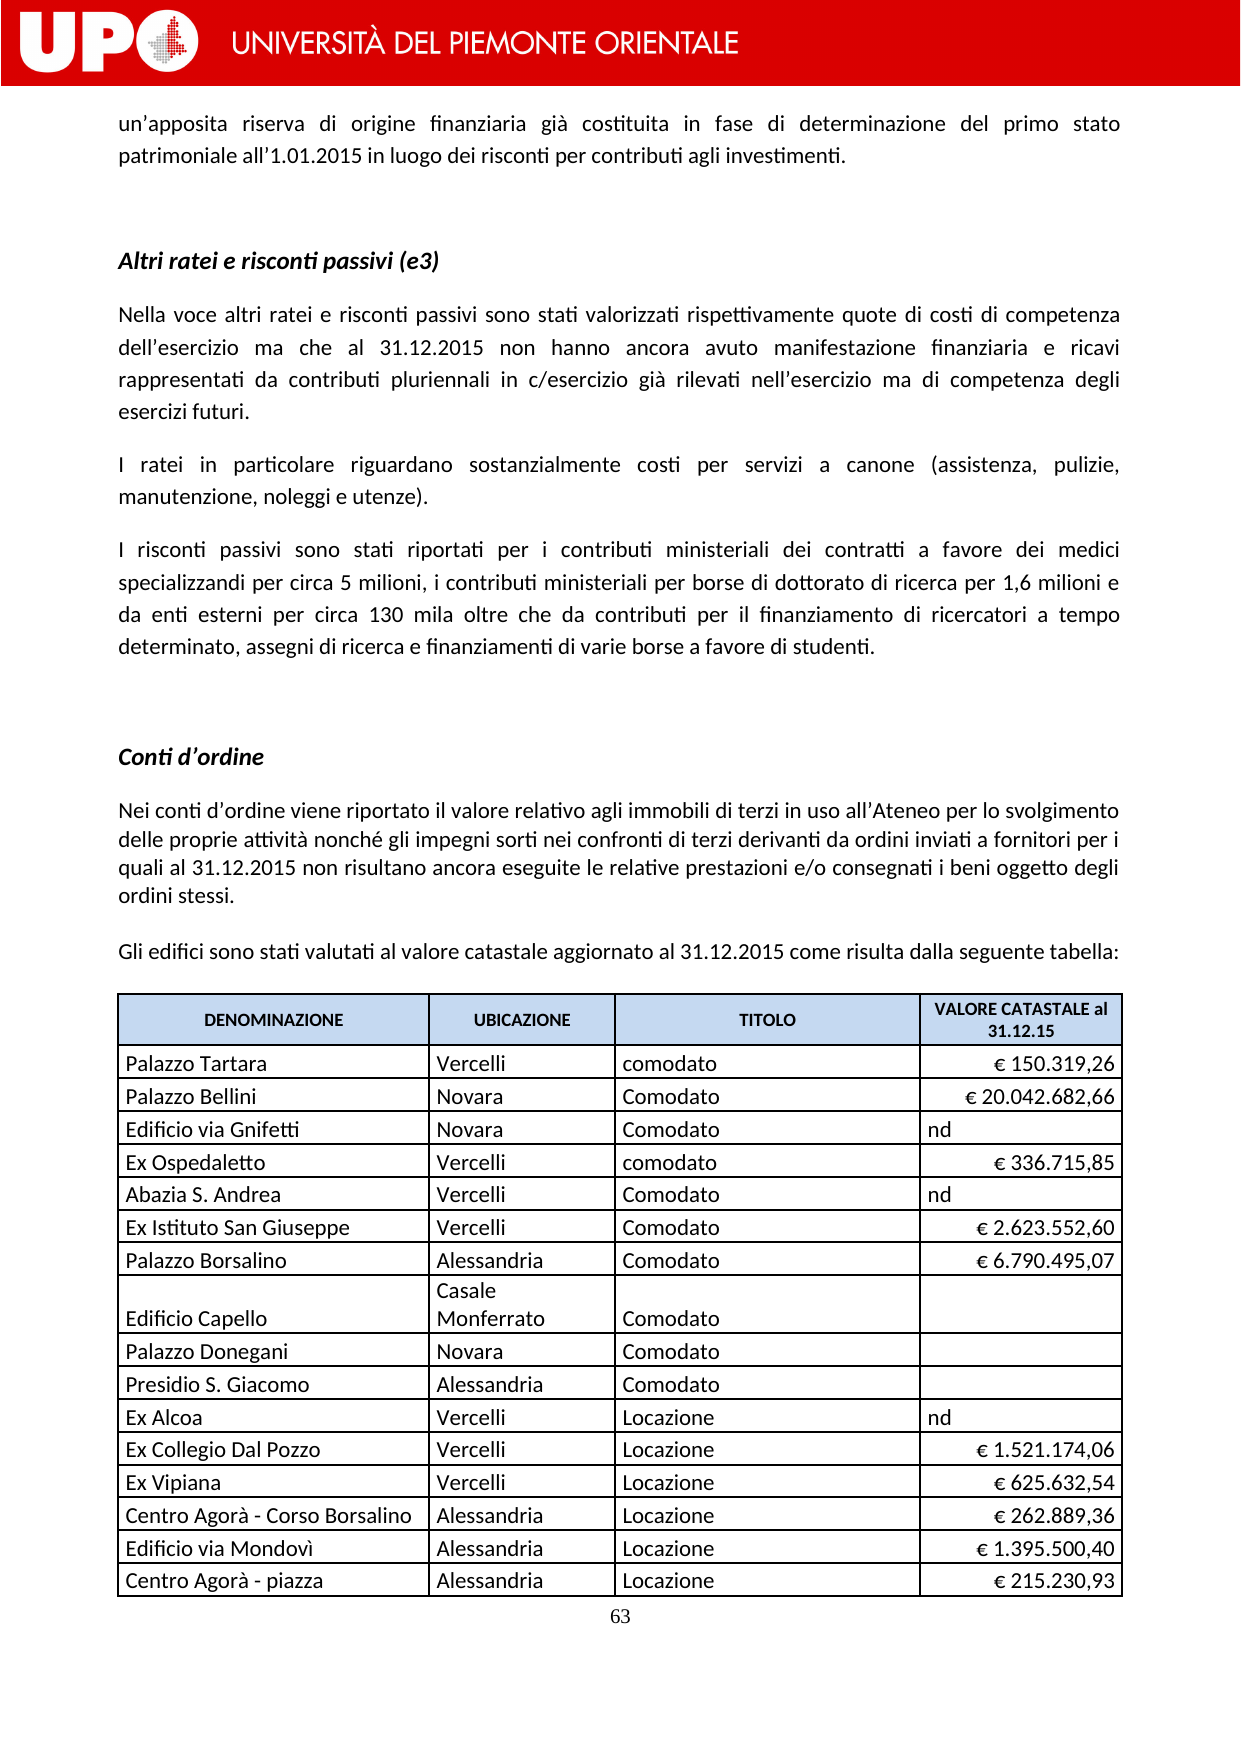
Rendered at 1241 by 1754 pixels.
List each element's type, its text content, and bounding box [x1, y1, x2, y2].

table_header TITOLO [616, 995, 919, 1044]
table_cell Presidio S. Giacomo [119, 1367, 428, 1398]
table_cell Locazione [616, 1531, 919, 1562]
table_cell Comodato [616, 1178, 919, 1208]
table_cell Locazione [616, 1466, 919, 1496]
table_cell € 6.790.495,07 [921, 1243, 1121, 1274]
table_cell € 336.715,85 [921, 1145, 1121, 1176]
table_cell [921, 1276, 1121, 1332]
text Nella voce altri ratei e risconti passivi sono stati valorizzati rispettivamente quote di costi di competenza dell’esercizio ma che al 31.12.2015 non hanno ancora avuto manifestazione finanziaria e ricavi rappresentati da contributi pluriennali in c/esercizio già rilevati nell’esercizio ma di competenza degli esercizi futuri. [118, 301, 1122, 425]
table_cell € 1.521.174,06 [921, 1433, 1121, 1463]
table_cell Vercelli [430, 1211, 614, 1241]
table_cell Novara [430, 1334, 614, 1365]
table_cell Palazzo Bellini [119, 1079, 428, 1110]
table_cell € 625.632,54 [921, 1466, 1121, 1496]
table_cell € 150.319,26 [921, 1046, 1121, 1077]
table_cell Alessandria [430, 1498, 614, 1529]
table_cell nd [921, 1112, 1121, 1143]
table_cell Edificio via Mondovì [119, 1531, 428, 1562]
table_cell Vercelli [430, 1433, 614, 1463]
table_cell Comodato [616, 1112, 919, 1143]
table_cell Ex Alcoa [119, 1400, 428, 1431]
table_cell Locazione [616, 1564, 919, 1595]
table_cell Palazzo Donegani [119, 1334, 428, 1365]
table_cell Novara [430, 1079, 614, 1110]
table_cell Comodato [616, 1367, 919, 1398]
table_cell € 2.623.552,60 [921, 1211, 1121, 1241]
table_cell Palazzo Borsalino [119, 1243, 428, 1274]
table_cell Novara [430, 1112, 614, 1143]
table_cell Comodato [616, 1079, 919, 1110]
table_cell Alessandria [430, 1564, 614, 1595]
table_cell Alessandria [430, 1243, 614, 1274]
table_cell Ex Vipiana [119, 1466, 428, 1496]
table_cell € 262.889,36 [921, 1498, 1121, 1529]
table_cell Alessandria [430, 1531, 614, 1562]
table_cell comodato [616, 1145, 919, 1176]
table_cell Abazia S. Andrea [119, 1178, 428, 1208]
text Altri ratei e risconti passivi (e3) [118, 245, 1122, 275]
table_cell Locazione [616, 1433, 919, 1463]
text Gli edifici sono stati valutati al valore catastale aggiornato al 31.12.2015 come risulta dalla seguente tabella: [118, 937, 1122, 965]
table_cell Vercelli [430, 1145, 614, 1176]
table_cell Edificio via Gnifetti [119, 1112, 428, 1143]
table_cell Alessandria [430, 1367, 614, 1398]
table_cell Vercelli [430, 1400, 614, 1431]
table_cell Palazzo Tartara [119, 1046, 428, 1077]
table_cell Ex Collegio Dal Pozzo [119, 1433, 428, 1463]
table_cell Ex Ospedaletto [119, 1145, 428, 1176]
table_cell € 20.042.682,66 [921, 1079, 1121, 1110]
table_cell € 215.230,93 [921, 1564, 1121, 1595]
table_cell comodato [616, 1046, 919, 1077]
table_cell Centro Agorà - Corso Borsalino [119, 1498, 428, 1529]
table_cell Centro Agorà - piazza [119, 1564, 428, 1595]
table_cell nd [921, 1400, 1121, 1431]
table_cell Comodato [616, 1276, 919, 1332]
table_header UBICAZIONE [430, 995, 614, 1044]
text I risconti passivi sono stati riportati per i contributi ministeriali dei contratti a favore dei medici specializzandi per circa 5 milioni, i contributi ministeriali per borse di dottorato di ricerca per 1,6 milioni e da enti esterni per circa 130 mila oltre che da contributi per il finanziamento di ricercatori a tempo determinato, assegni di ricerca e finanziamenti di varie borse a favore di studenti. [118, 535, 1122, 660]
table_cell [921, 1367, 1121, 1398]
table_cell Vercelli [430, 1046, 614, 1077]
table_cell Edificio Capello [119, 1276, 428, 1332]
text Nei conti d’ordine viene riportato il valore relativo agli immobili di terzi in uso all’Ateneo per lo svolgimento delle proprie attività nonché gli impegni sorti nei confronti di terzi derivanti da ordini inviati a fornitori per i quali al 31.12.2015 non risultano ancora eseguite le relative prestazioni e/o consegnati i beni oggetto degli ordini stessi. [118, 797, 1122, 909]
text Conti d’ordine [118, 741, 1122, 771]
table_cell [921, 1334, 1121, 1365]
table_cell Casale Monferrato [430, 1276, 614, 1332]
table_cell Ex Istituto San Giuseppe [119, 1211, 428, 1241]
table_header DENOMINAZIONE [119, 995, 428, 1044]
text I ratei in particolare riguardano sostanzialmente costi per servizi a canone (assistenza, pulizie, manutenzione, noleggi e utenze). [118, 450, 1122, 510]
table_cell Locazione [616, 1400, 919, 1431]
table_cell Comodato [616, 1243, 919, 1274]
table_cell € 1.395.500,40 [921, 1531, 1121, 1562]
table_cell Comodato [616, 1211, 919, 1241]
table_cell Locazione [616, 1498, 919, 1529]
table_cell Comodato [616, 1334, 919, 1365]
table_cell nd [921, 1178, 1121, 1208]
table_cell Vercelli [430, 1466, 614, 1496]
table_header VALORE CATASTALE al 31.12.15 [921, 995, 1121, 1044]
text un’apposita riserva di origine finanziaria già costituita in fase di determinazione del primo stato patrimoniale all’1.01.2015 in luogo dei risconti per contributi agli investimenti. [118, 109, 1122, 169]
table_cell Vercelli [430, 1178, 614, 1208]
